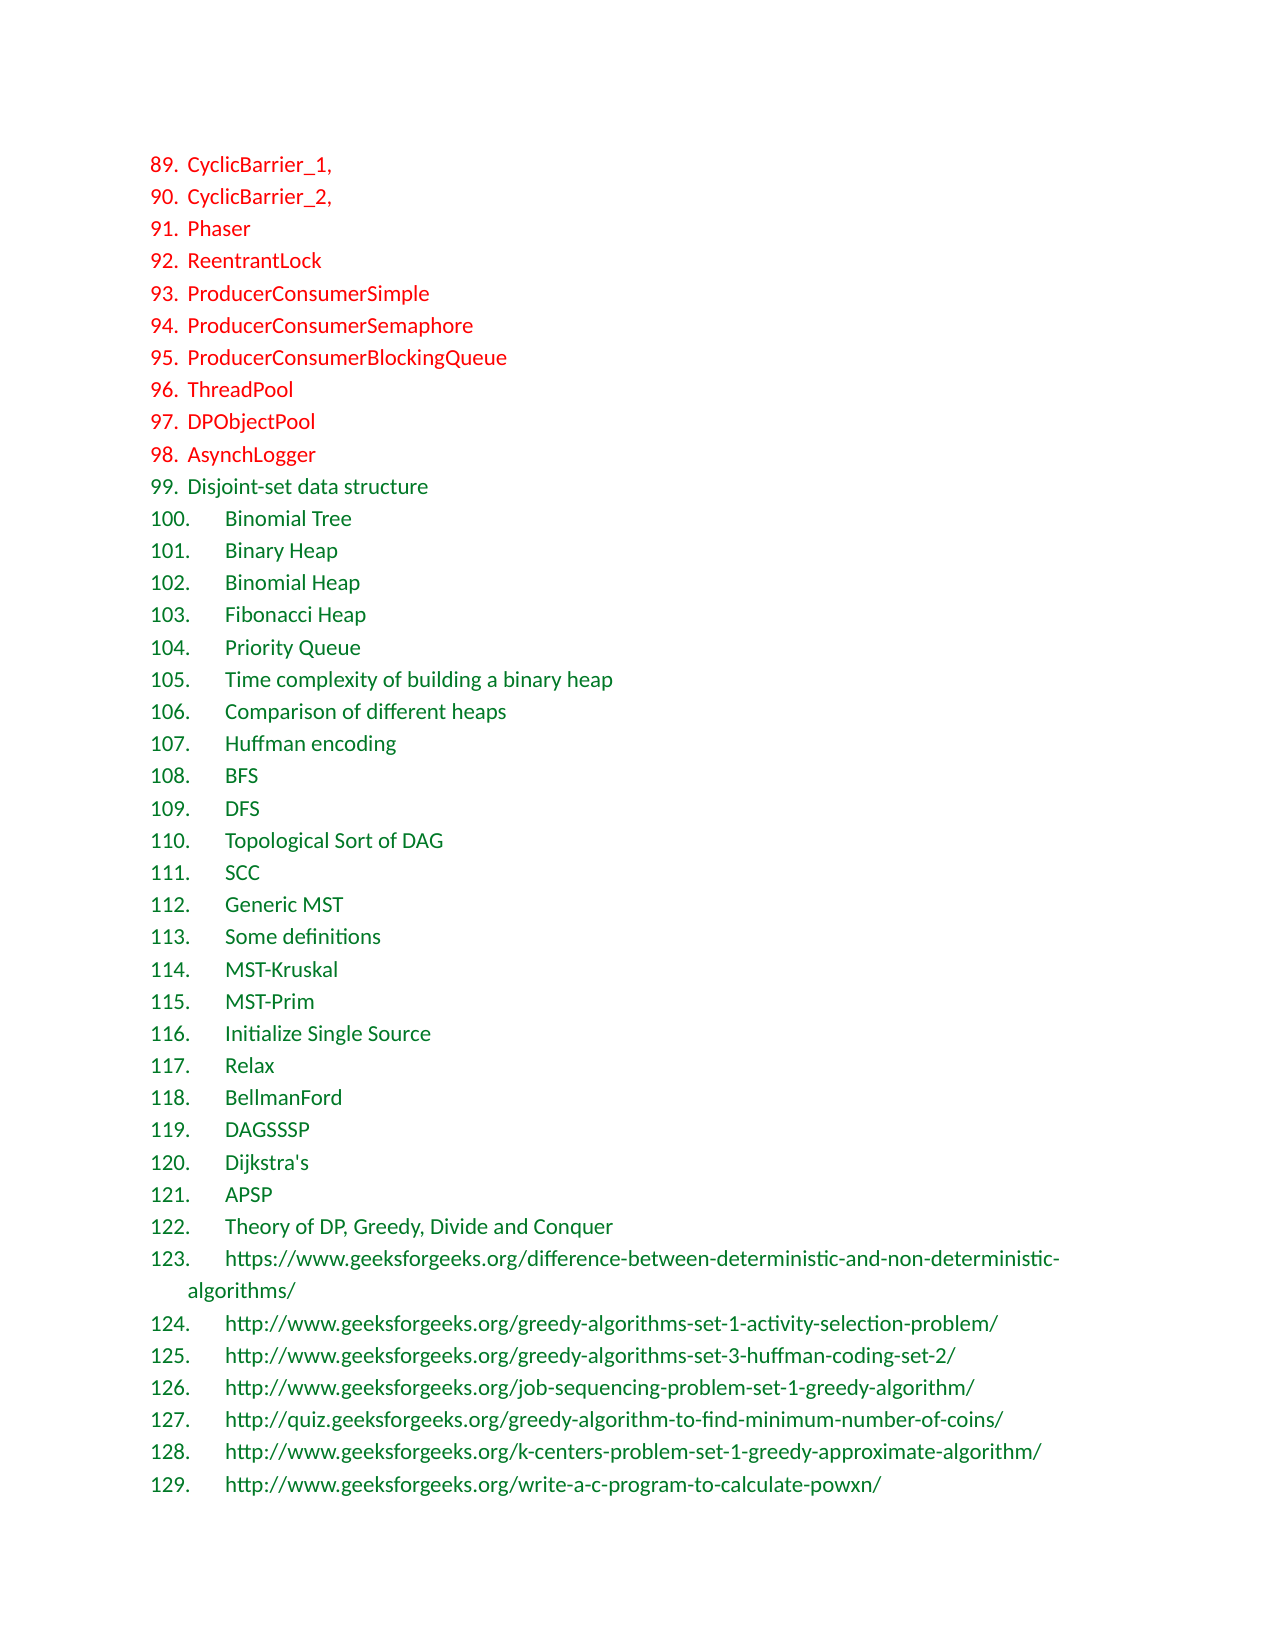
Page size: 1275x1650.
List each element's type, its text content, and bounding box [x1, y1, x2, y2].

list SCC [150, 858, 1125, 886]
list CyclicBarrier_1, [150, 150, 1125, 178]
list BellmanFord [150, 1083, 1125, 1111]
list ProducerConsumerSemaphore [150, 311, 1125, 339]
list Disjoint-set data structure [150, 472, 1125, 500]
list http://www.geeksforgeeks.org/greedy-algorithms-set-1-activity-selection-problem/ [150, 1309, 1125, 1337]
list Time complexity of building a binary heap [150, 665, 1125, 693]
list Theory of DP, Greedy, Divide and Conquer [150, 1212, 1125, 1240]
list ProducerConsumerBlockingQueue [150, 343, 1125, 371]
list http://www.geeksforgeeks.org/write-a-c-program-to-calculate-powxn/ [150, 1470, 1125, 1498]
list Topological Sort of DAG [150, 826, 1125, 854]
list http://www.geeksforgeeks.org/job-sequencing-problem-set-1-greedy-algorithm/ [150, 1373, 1125, 1401]
list ReentrantLock [150, 247, 1125, 274]
list AsynchLogger [150, 440, 1125, 468]
list BFS [150, 762, 1125, 789]
list Relax [150, 1051, 1125, 1079]
list ProducerConsumerSimple [150, 279, 1125, 307]
list MST-Kruskal [150, 955, 1125, 983]
list http://www.geeksforgeeks.org/greedy-algorithms-set-3-huffman-coding-set-2/ [150, 1341, 1125, 1369]
list DPObjectPool [150, 407, 1125, 436]
list Binomial Heap [150, 568, 1125, 596]
list Dijkstra's [150, 1148, 1125, 1176]
list Phaser [150, 214, 1125, 242]
list Huffman encoding [150, 729, 1125, 757]
list DFS [150, 794, 1125, 822]
list Priority Queue [150, 633, 1125, 661]
list CyclicBarrier_2, [150, 182, 1125, 210]
list APSP [150, 1180, 1125, 1208]
list DAGSSSP [150, 1116, 1125, 1144]
list Comparison of different heaps [150, 697, 1125, 725]
list MST-Prim [150, 987, 1125, 1015]
list Generic MST [150, 890, 1125, 918]
list ThreadPool [150, 375, 1125, 403]
list http://www.geeksforgeeks.org/k-centers-problem-set-1-greedy-approximate-algorithm/ [150, 1437, 1125, 1466]
list Initialize Single Source [150, 1019, 1125, 1047]
list Binomial Tree [150, 504, 1125, 532]
list Binary Heap [150, 536, 1125, 564]
list https://www.geeksforgeeks.org/difference-between-deterministic-and-non-deterministic-algorithms/ [150, 1244, 1125, 1304]
list Fibonacci Heap [150, 601, 1125, 629]
list Some definitions [150, 922, 1125, 951]
list http://quiz.geeksforgeeks.org/greedy-algorithm-to-find-minimum-number-of-coins/ [150, 1405, 1125, 1433]
